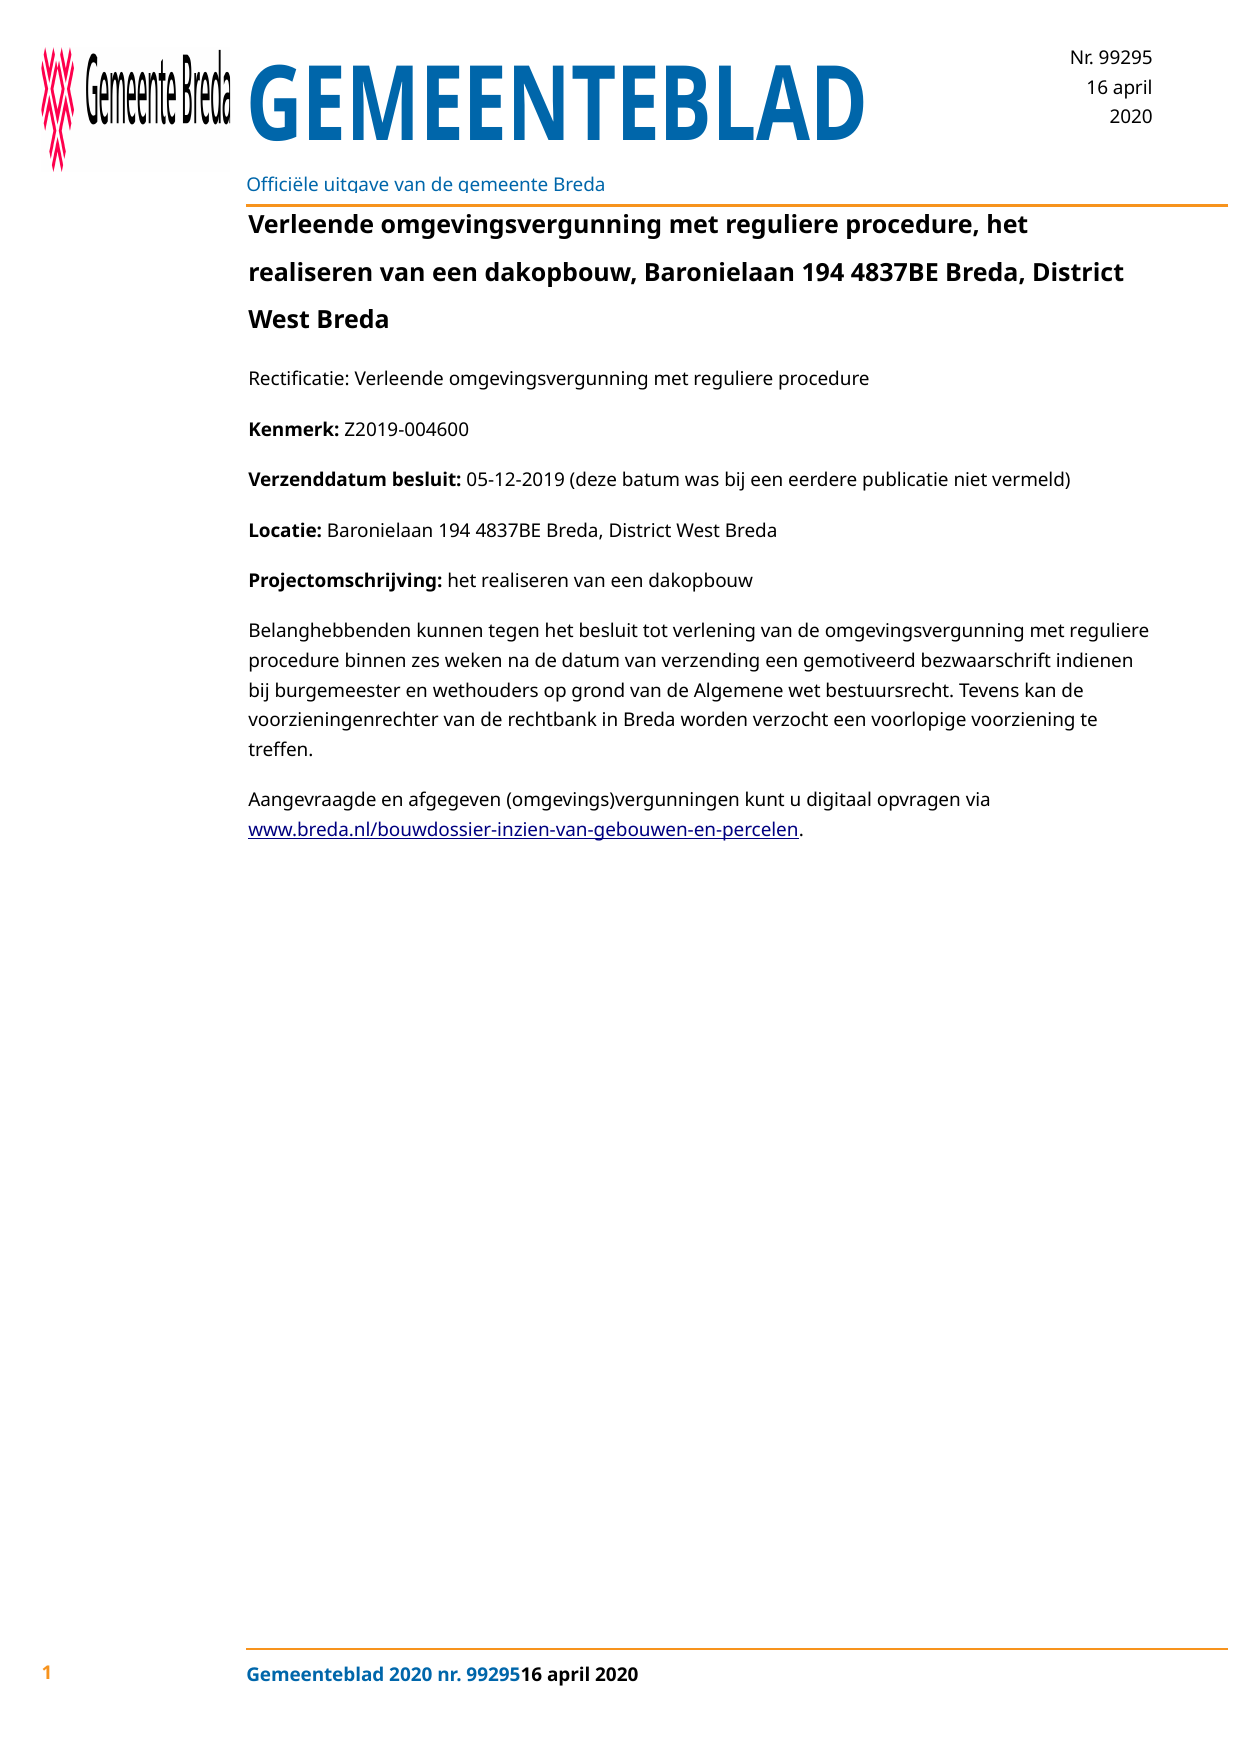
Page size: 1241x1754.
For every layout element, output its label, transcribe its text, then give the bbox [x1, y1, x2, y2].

picture [41, 47, 231, 172]
text Aangevraagde en afgegeven (omgevings)vergunningen kunt u digitaal opvragen via www.breda.nl/bouwdossier-inzien-van-gebouwen-en-percelen. [248, 786, 1152, 842]
text Rectificatie: Verleende omgevingsvergunning met reguliere procedure [248, 366, 1152, 391]
text Kenmerk: Z2019-004600 [248, 416, 1152, 442]
text Belanghebbenden kunnen tegen het besluit tot verlening van de omgevingsvergunning met reguliere procedure binnen zes weken na de datum van verzending een gemotiveerd bezwaarschrift indienen bij burgemeester en wethouders op grond van de Algemene wet bestuursrecht. Tevens kan de voorzieningenrechter van de rechtbank in Breda worden verzocht een voorlopige voorziening te treffen. [248, 618, 1152, 762]
text Verleende omgevingsvergunning met reguliere procedure, het realiseren van een dakopbouw, Baronielaan 194 4837BE Breda, District West Breda [248, 207, 1152, 336]
text Projectomschrijving: het realiseren van een dakopbouw [248, 567, 1152, 593]
text Verzenddatum besluit: 05-12-2019 (deze batum was bij een eerdere publicatie niet vermeld) [248, 466, 1152, 492]
text Locatie: Baronielaan 194 4837BE Breda, District West Breda [248, 517, 1152, 542]
